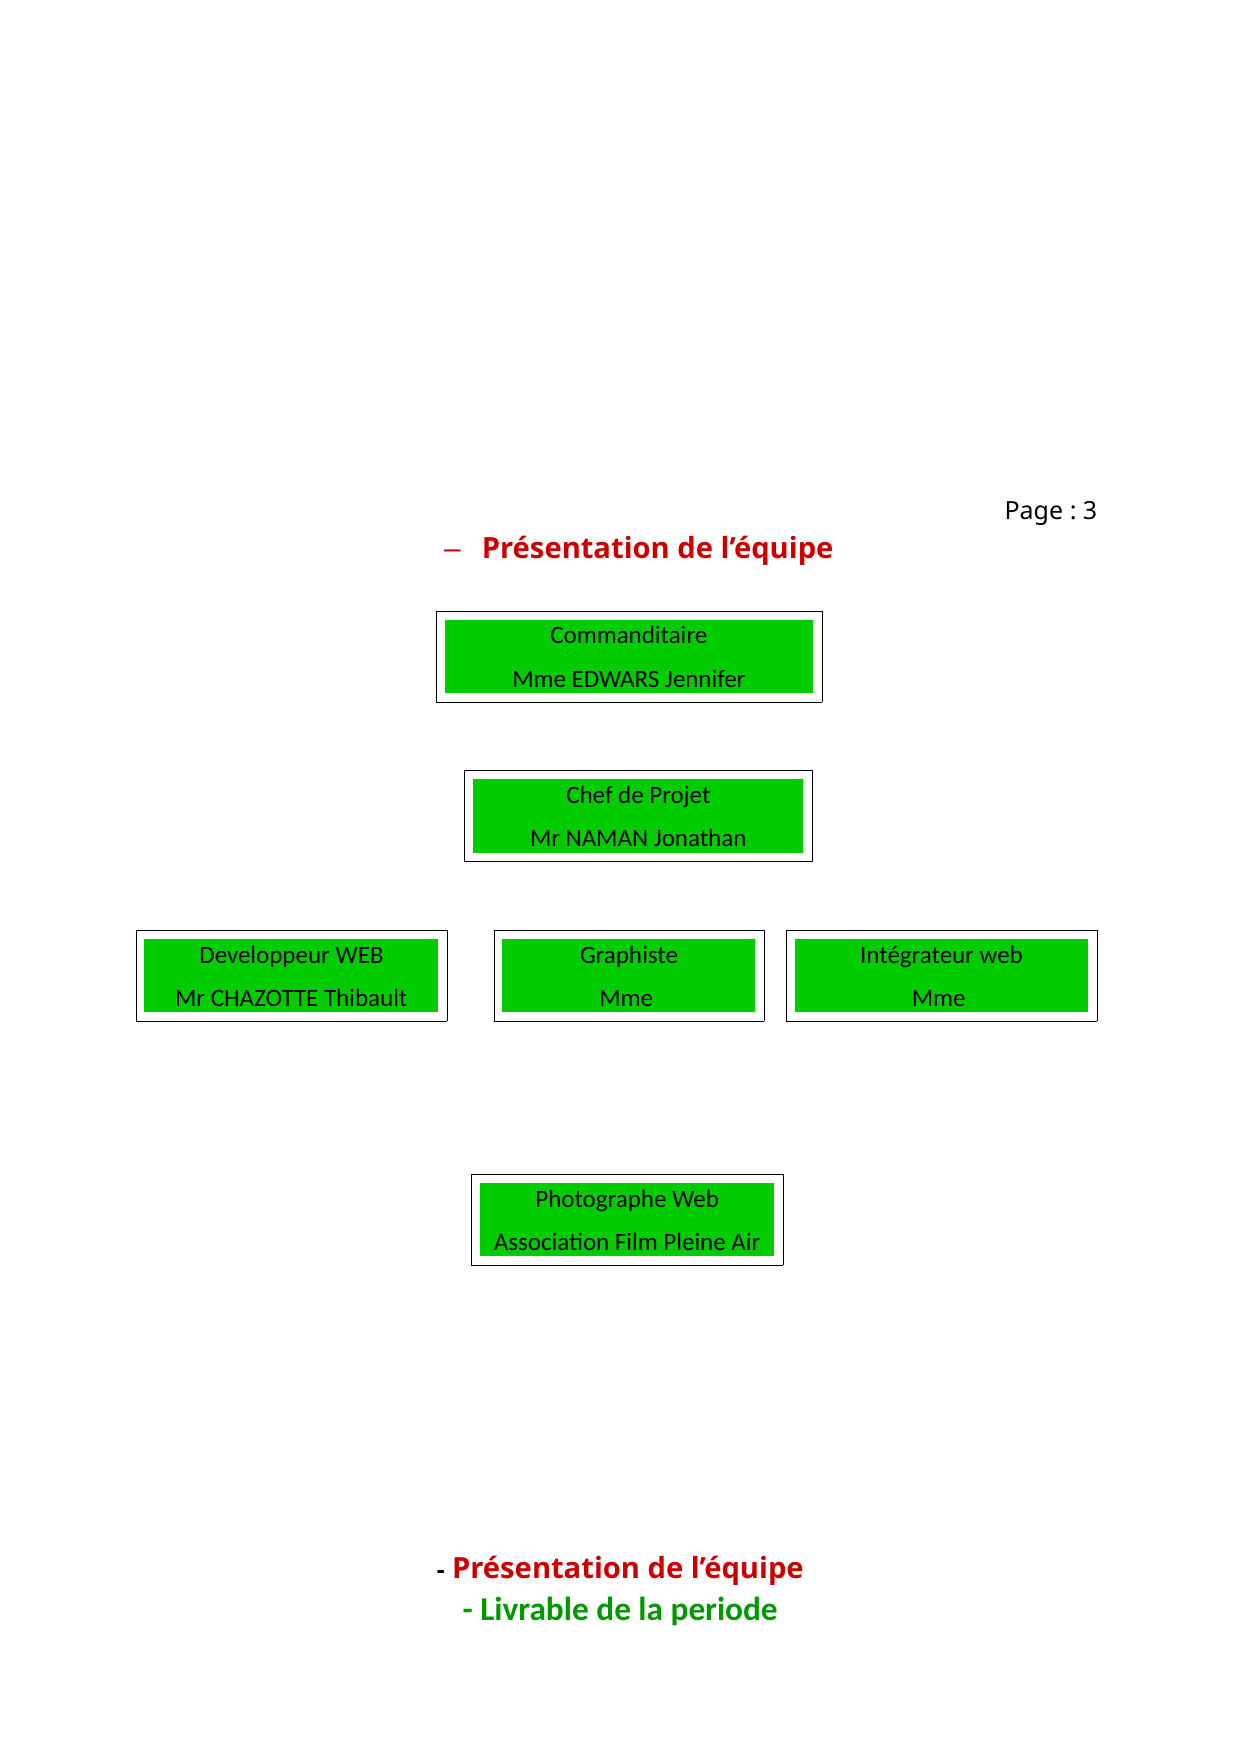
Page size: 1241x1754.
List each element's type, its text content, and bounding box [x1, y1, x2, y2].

text Developpeur WEB [144, 939, 438, 969]
text - Présentation de l’équipe [118, 1548, 1122, 1587]
text Mr NAMAN Jonathan [473, 822, 803, 853]
text Photographe Web [480, 1183, 774, 1213]
text Association Film Pleine Air [480, 1226, 774, 1256]
text - Livrable de la periode [118, 1587, 1122, 1628]
text Commanditaire [445, 620, 813, 650]
list Présentation de l’équipe [156, 527, 1122, 567]
text Mr CHAZOTTE Thibault [144, 982, 438, 1012]
text Page : 3 [118, 493, 1122, 527]
text Mme EDWARS Jennifer [445, 663, 813, 693]
text Mme [795, 982, 1088, 1012]
text Mme [502, 982, 755, 1012]
text Graphiste [502, 939, 755, 969]
text Intégrateur web [795, 939, 1088, 969]
text Chef de Projet [473, 779, 803, 809]
